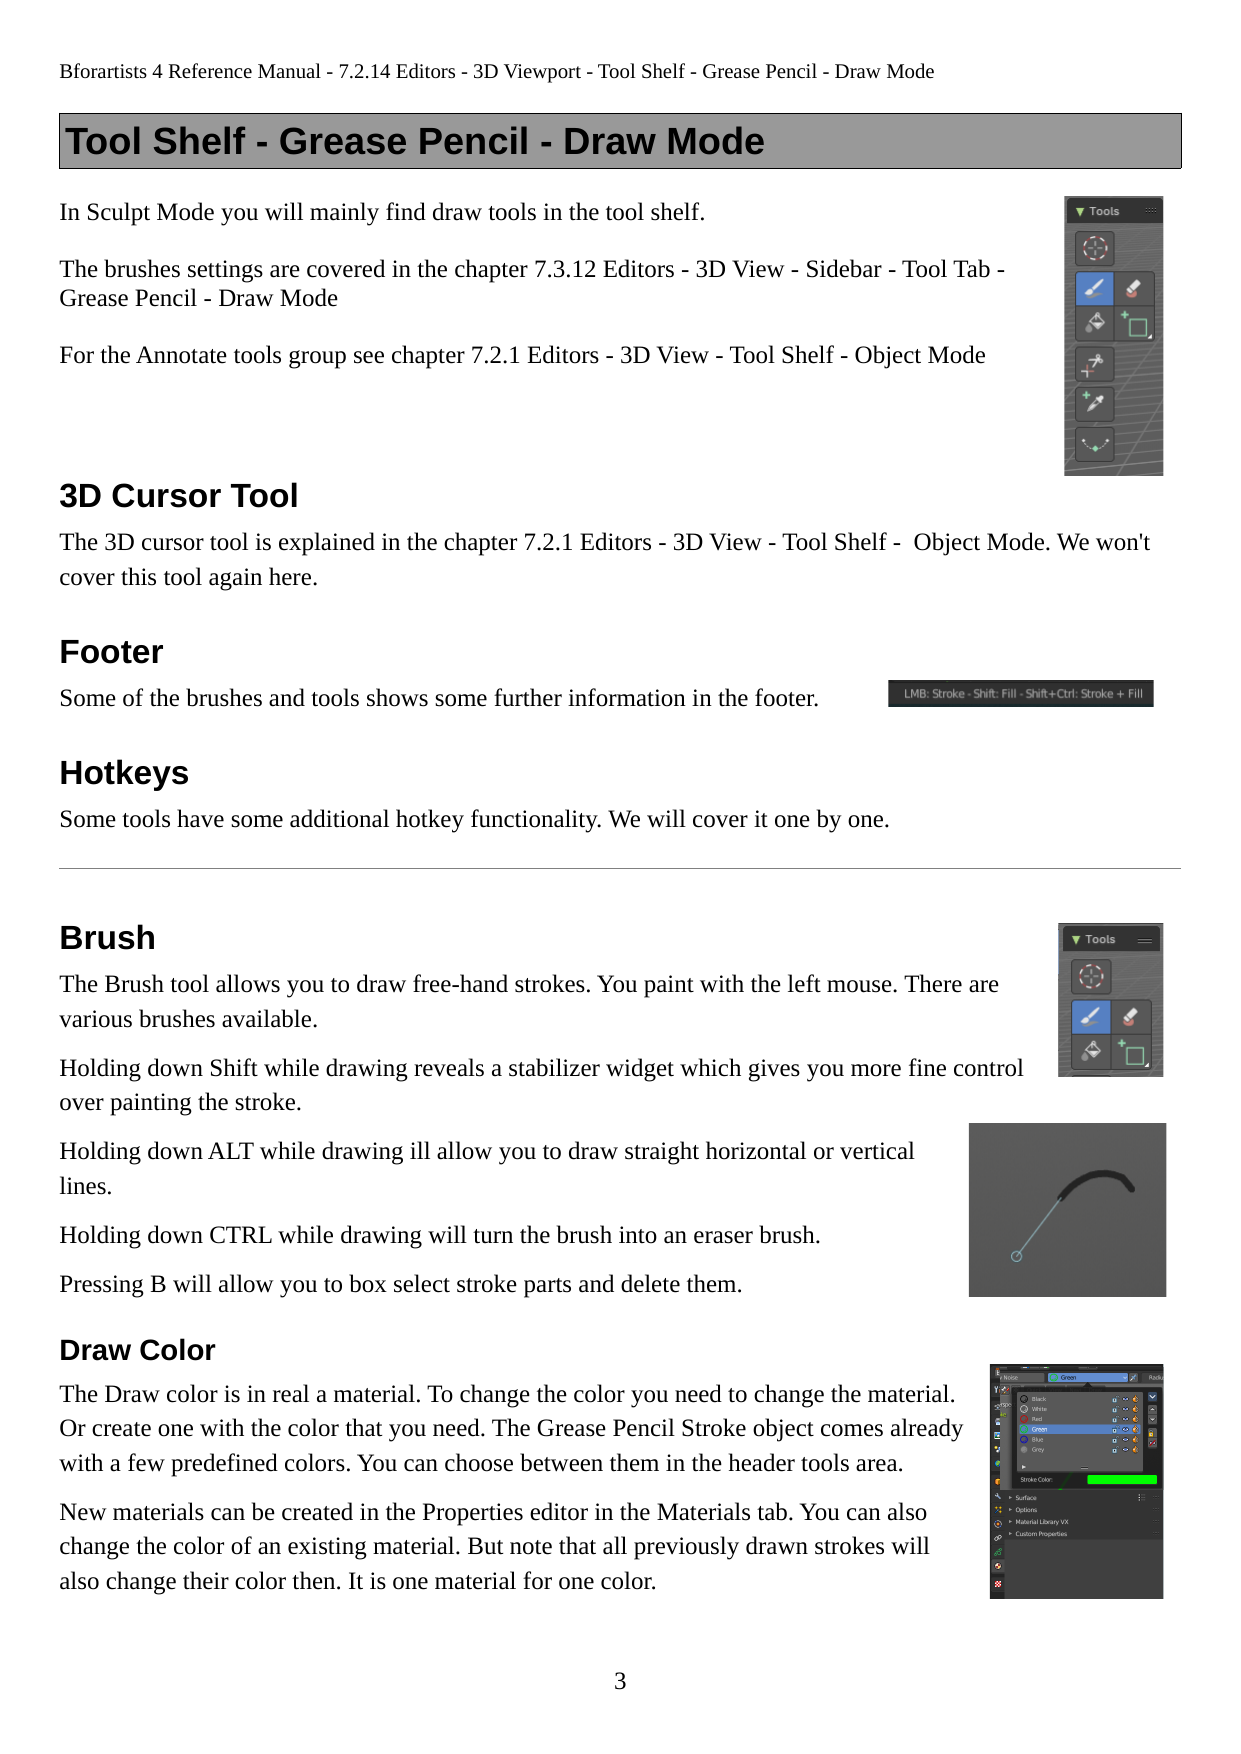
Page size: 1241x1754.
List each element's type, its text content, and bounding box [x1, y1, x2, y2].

picture [1058, 923, 1164, 1077]
table_header Tool Shelf - Grease Pencil - Draw Mode [60, 114, 1181, 168]
subtitle 3D Cursor Tool [59, 476, 1181, 515]
picture [1064, 196, 1164, 476]
picture [888, 680, 1154, 707]
subtitle Hotkeys [59, 753, 1181, 791]
text The Brush tool allows you to draw free-hand strokes. You paint with the left mouse. There are various brushes available. [59, 969, 1058, 1032]
subtitle Brush [59, 918, 1181, 957]
picture [968, 1123, 1167, 1297]
text The Draw color is in real a material. To change the color you need to change the material. Or create one with the color that you need. The Grease Pencil Stroke object comes already with a few predefined colors. You can choose between them in the header tools area. [59, 1379, 989, 1476]
text Pressing B will allow you to box select stroke parts and delete them. [59, 1269, 1181, 1298]
text Some of the brushes and tools shows some further information in the footer. [59, 683, 1181, 712]
text For the Annotate tools group see chapter 7.2.1 Editors - 3D View - Tool Shelf - Object Mode [59, 340, 1064, 369]
text The brushes settings are covered in the chapter 7.3.12 Editors - 3D View - Sidebar - Tool Tab - Grease Pencil - Draw Mode [59, 254, 1064, 312]
text New materials can be created in the Properties editor in the Materials tab. You can also change the color of an existing material. But note that all previously drawn strokes will also change their color then. It is one material for one color. [59, 1497, 989, 1594]
picture [989, 1364, 1164, 1599]
text Holding down CTRL while drawing will turn the brush into an eraser brush. [59, 1220, 968, 1248]
text Holding down ALT while drawing ill allow you to draw straight horizontal or vertical lines. [59, 1136, 968, 1199]
subtitle Footer [59, 632, 1181, 670]
text Some tools have some additional hotkey functionality. We will cover it one by one. [59, 804, 1181, 833]
text Holding down Shift while drawing reveals a stabilizer widget which gives you more fine control over painting the stroke. [59, 1053, 1181, 1116]
subtitle Draw Color [59, 1332, 1181, 1366]
text The 3D cursor tool is explained in the chapter 7.2.1 Editors - 3D View - Tool Shelf - Object Mode. We won't cover this tool again here. [59, 527, 1181, 591]
text In Sculpt Mode you will mainly find draw tools in the tool shelf. [59, 197, 1064, 225]
